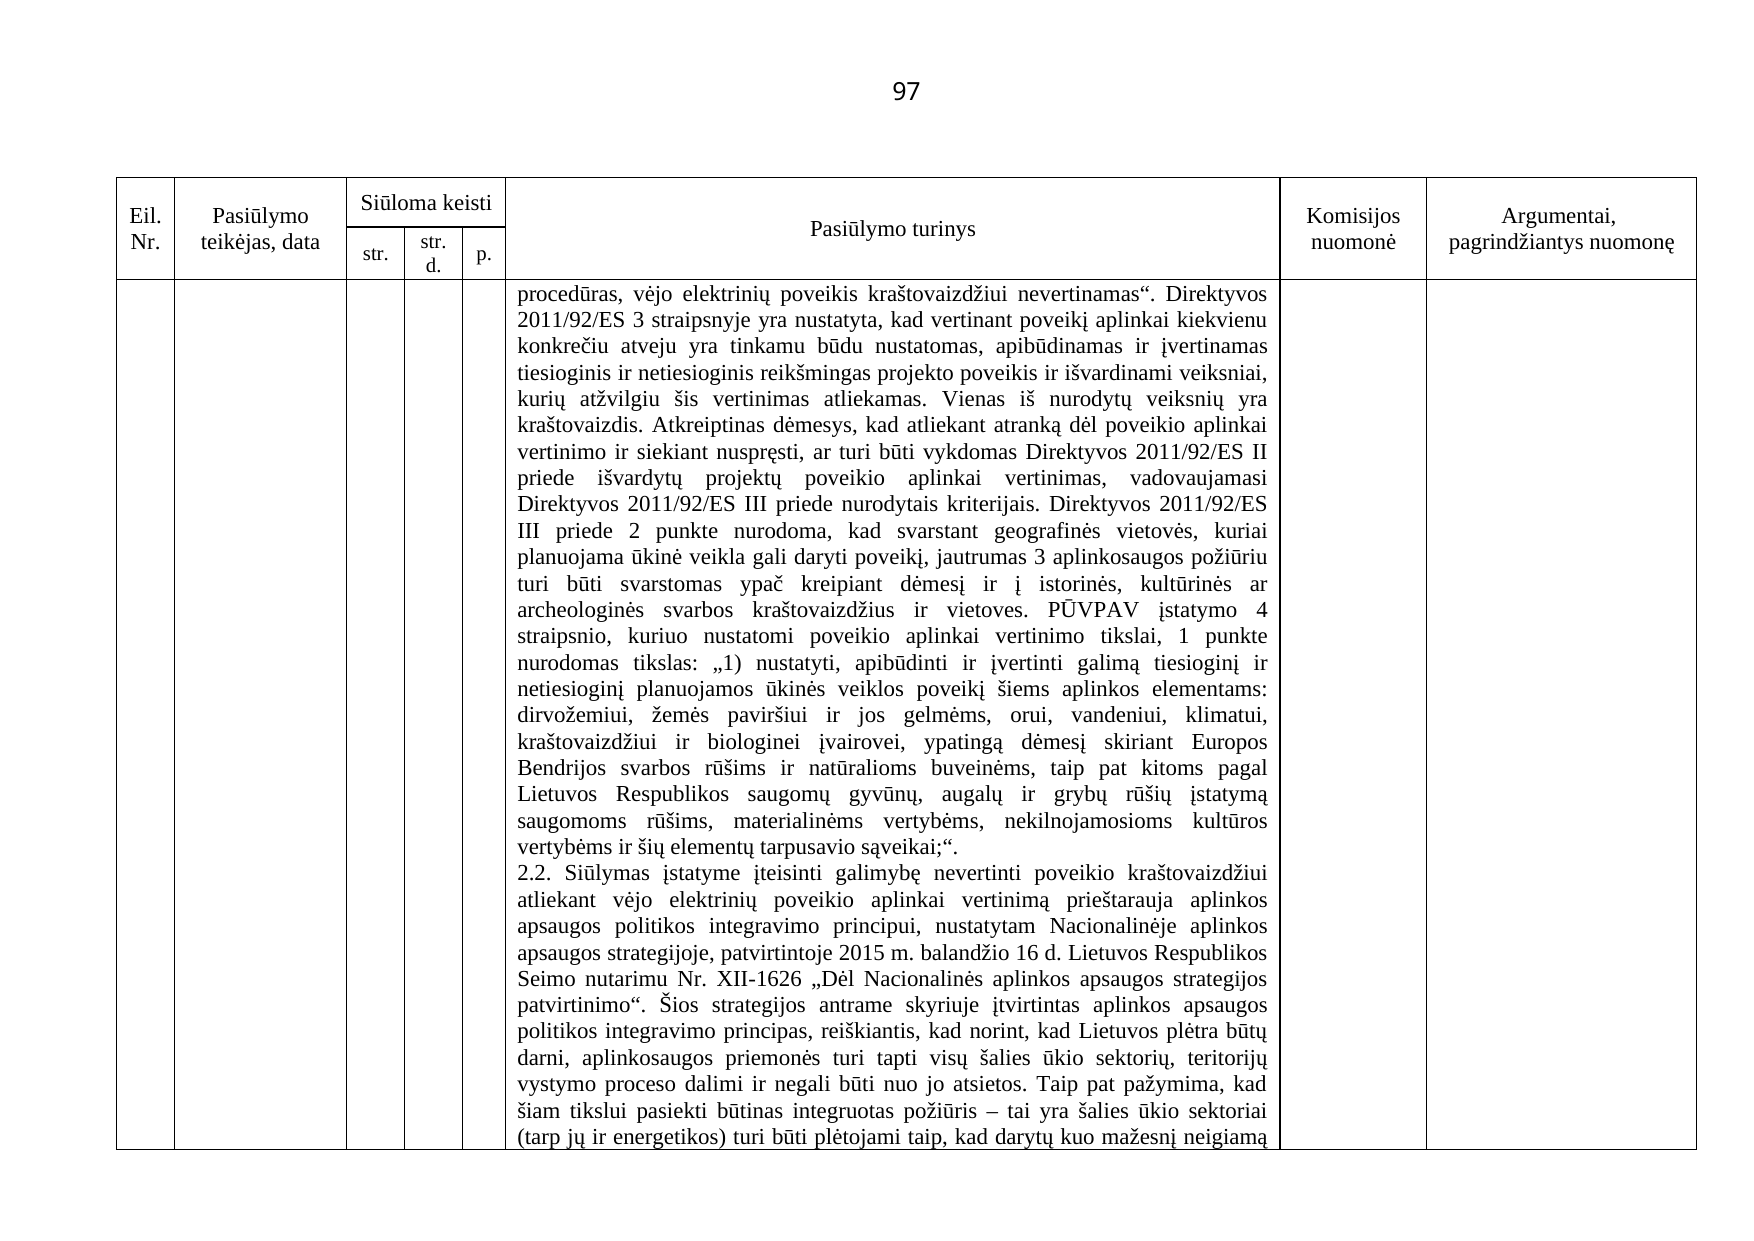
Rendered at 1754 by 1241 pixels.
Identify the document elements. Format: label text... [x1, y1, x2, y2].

table_header Pasiūlymo turinys [506, 178, 1279, 279]
table_cell [1281, 280, 1426, 1149]
table_cell [463, 280, 505, 1149]
table_header Siūloma keisti [347, 178, 505, 226]
table_header Komisijos nuomonė [1281, 178, 1426, 279]
table_cell p. [463, 228, 505, 279]
table_header Pasiūlymo teikėjas, data [175, 178, 346, 279]
table_header Argumentai, pagrindžiantys nuomonę [1427, 178, 1696, 279]
table_cell [405, 280, 462, 1149]
table_cell [1427, 280, 1696, 1149]
table_cell str. d. [405, 228, 462, 279]
table_cell str. [347, 228, 404, 279]
table_header Eil. Nr. [117, 178, 174, 279]
table_cell [175, 280, 346, 1149]
table_cell procedūras, vėjo elektrinių poveikis kraštovaizdžiui nevertinamas“. Direktyvos 2011/92/ES 3 straipsnyje yra nustatyta, kad vertinant poveikį aplinkai kiekvienu konkrečiu atveju yra tinkamu būdu nustatomas, apibūdinamas ir įvertinamas tiesioginis ir netiesioginis reikšmingas projekto poveikis ir išvardinami veiksniai, kurių atžvilgiu šis vertinimas atliekamas. Vienas iš nurodytų veiksnių yra kraštovaizdis. Atkreiptinas dėmesys, kad atliekant atranką dėl poveikio aplinkai vertinimo ir siekiant nuspręsti, ar turi būti vykdomas Direktyvos 2011/92/ES II priede išvardytų projektų poveikio aplinkai vertinimas, vadovaujamasi Direktyvos 2011/92/ES III priede nurodytais kriterijais. Direktyvos 2011/92/ES III priede 2 punkte nurodoma, kad svarstant geografinės vietovės, kuriai planuojama ūkinė veikla gali daryti poveikį, jautrumas 3 aplinkosaugos požiūriu turi būti svarstomas ypač kreipiant dėmesį ir į istorinės, kultūrinės ar archeologinės svarbos kraštovaizdžius ir vietoves. PŪVPAV įstatymo 4 straipsnio, kuriuo nustatomi poveikio aplinkai vertinimo tikslai, 1 punkte nurodomas tikslas: „1) nustatyti, apibūdinti ir įvertinti galimą tiesioginį ir netiesioginį planuojamos ūkinės veiklos poveikį šiems aplinkos elementams: dirvožemiui, žemės paviršiui ir jos gelmėms, orui, vandeniui, klimatui, kraštovaizdžiui ir biologinei įvairovei, ypatingą dėmesį skiriant Europos Bendrijos svarbos rūšims ir natūralioms buveinėms, taip pat kitoms pagal Lietuvos Respublikos saugomų gyvūnų, augalų ir grybų rūšių įstatymą saugomoms rūšims, materialinėms vertybėms, nekilnojamosioms kultūros vertybėms ir šių elementų tarpusavio sąveikai;“. 2.2. Siūlymas įstatyme įteisinti galimybę nevertinti poveikio kraštovaizdžiui atliekant vėjo elektrinių poveikio aplinkai vertinimą prieštarauja aplinkos apsaugos politikos integravimo principui, nustatytam Nacionalinėje aplinkos apsaugos strategijoje, patvirtintoje 2015 m. balandžio 16 d. Lietuvos Respublikos Seimo nutarimu Nr. XII-1626 „Dėl Nacionalinės aplinkos apsaugos strategijos patvirtinimo“. Šios strategijos antrame skyriuje įtvirtintas aplinkos apsaugos politikos integravimo principas, reiškiantis, kad norint, kad Lietuvos plėtra būtų darni, aplinkosaugos priemonės turi tapti visų šalies ūkio sektorių, teritorijų vystymo proceso dalimi ir negali būti nuo jo atsietos. Taip pat pažymima, kad šiam tikslui pasiekti būtinas integruotas požiūris – tai yra šalies ūkio sektoriai (tarp jų ir energetikos) turi būti plėtojami taip, kad darytų kuo mažesnį neigiamą [506, 280, 1279, 1149]
table_cell [117, 280, 174, 1149]
table_cell [347, 280, 404, 1149]
